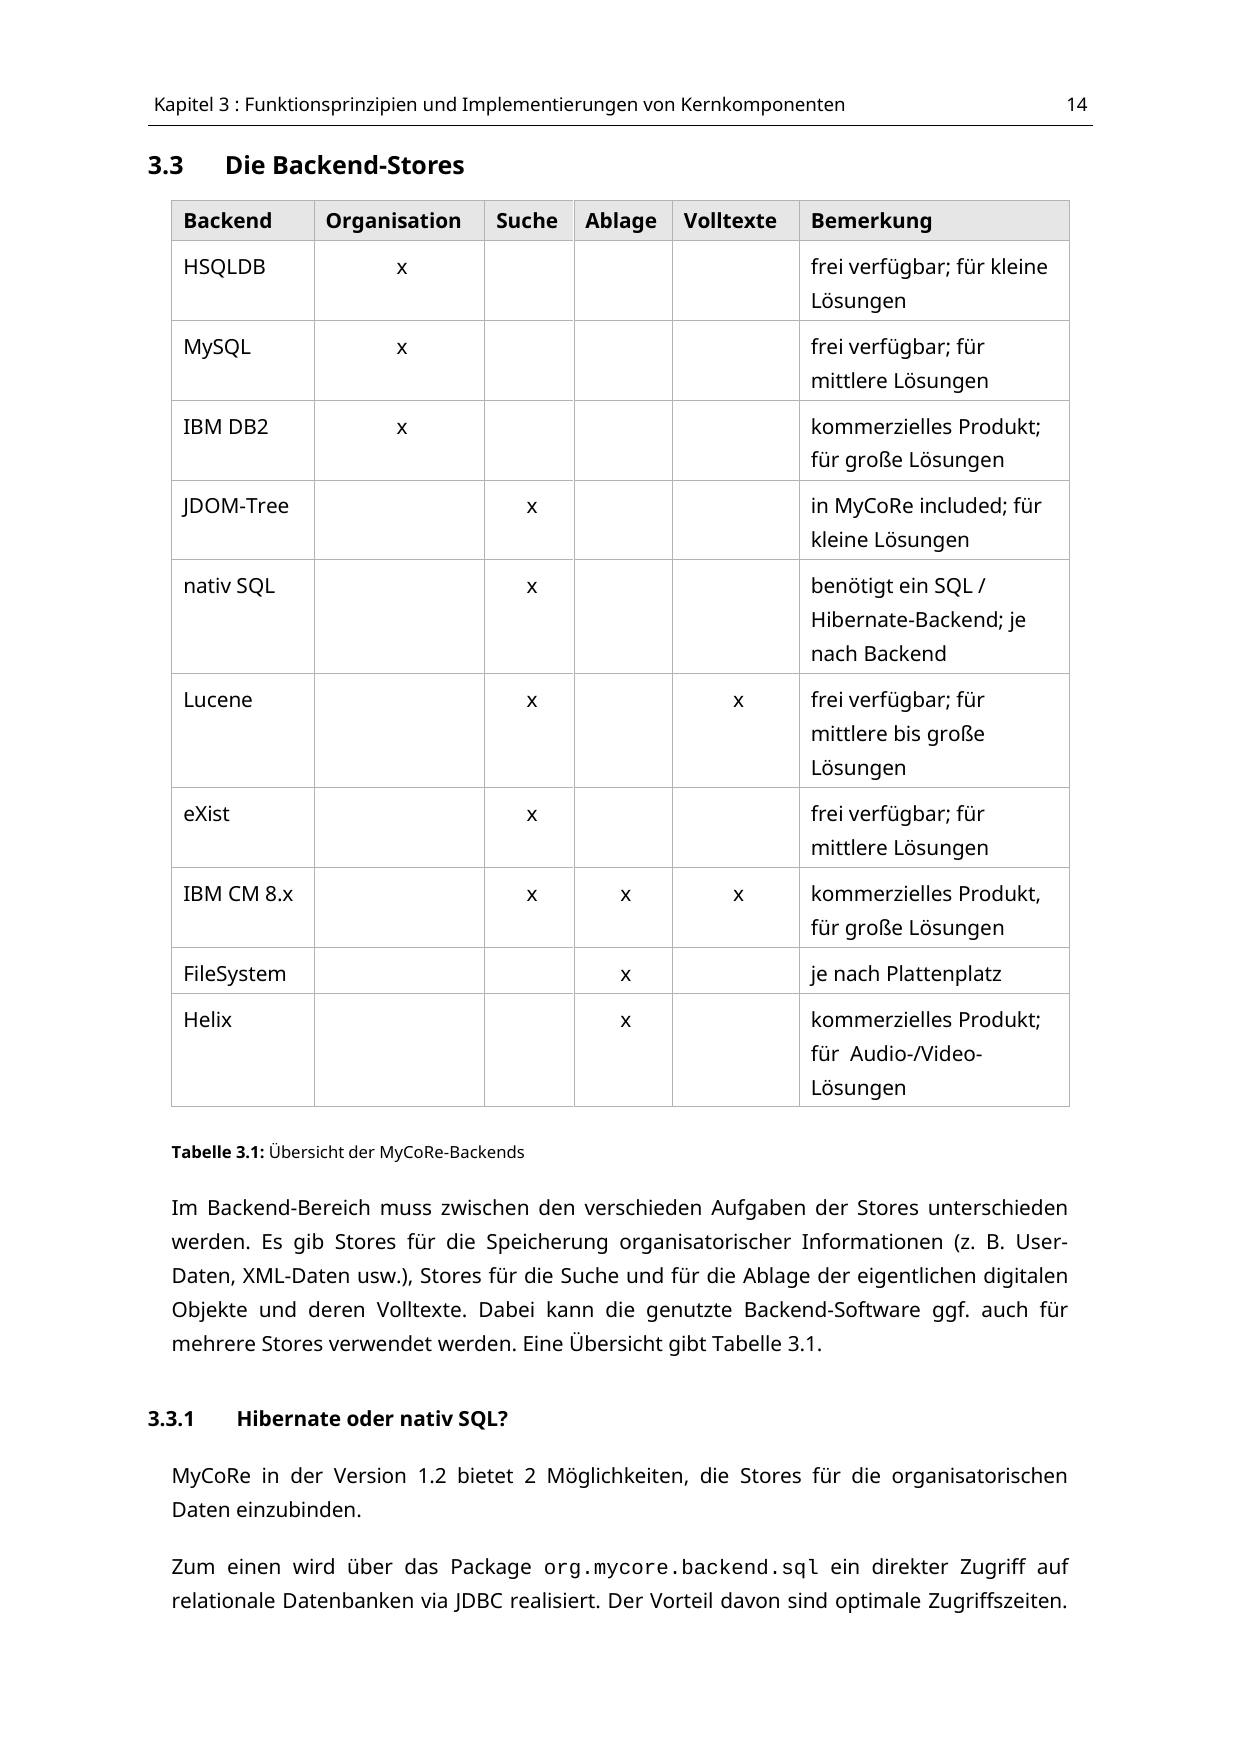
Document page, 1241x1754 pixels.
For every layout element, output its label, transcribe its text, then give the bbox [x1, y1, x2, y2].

table_cell [485, 948, 573, 993]
table_cell [575, 321, 672, 400]
table_cell eXist [172, 788, 314, 867]
table_cell kommerzielles Produkt; für Audio-/Video-Lösungen [800, 994, 1069, 1106]
table_cell frei verfügbar; für mittlere bis große Lösungen [800, 674, 1069, 787]
table_cell frei verfügbar; für kleine Lösungen [800, 241, 1069, 320]
table_cell x [575, 948, 672, 993]
table_cell Helix [172, 994, 314, 1106]
table_header Ablage [575, 201, 672, 240]
table_cell [673, 788, 799, 867]
table_cell [673, 401, 799, 480]
table_cell [673, 560, 799, 673]
table_cell benötigt ein SQL / Hibernate-Backend; je nach Backend [800, 560, 1069, 673]
table_cell IBM DB2 [172, 401, 314, 480]
table_header Bemerkung [800, 201, 1069, 240]
table_cell FileSystem [172, 948, 314, 993]
table_header Volltexte [673, 201, 799, 240]
table_cell x [673, 868, 799, 947]
table_cell [673, 481, 799, 559]
table_cell [575, 401, 672, 480]
table_header Backend [172, 201, 314, 240]
table_cell [673, 321, 799, 400]
table_cell kommerzielles Produkt, für große Lösungen [800, 868, 1069, 947]
table_cell in MyCoRe included; für kleine Lösungen [800, 481, 1069, 559]
table_cell frei verfügbar; für mittlere Lösungen [800, 788, 1069, 867]
table_cell x [485, 868, 573, 947]
table_cell frei verfügbar; für mittlere Lösungen [800, 321, 1069, 400]
subtitle Hibernate oder nativ SQL? [148, 1404, 1092, 1432]
text Tabelle 3.1: Übersicht der MyCoRe-Backends [171, 1140, 1069, 1163]
table_cell JDOM-Tree [172, 481, 314, 559]
table_cell [315, 560, 484, 673]
table_header Suche [485, 201, 573, 240]
table_cell nativ SQL [172, 560, 314, 673]
subtitle Die Backend-Stores [148, 148, 1092, 182]
table_cell [315, 674, 484, 787]
table_cell x [315, 321, 484, 400]
table_cell [315, 994, 484, 1106]
table_cell HSQLDB [172, 241, 314, 320]
table_cell [575, 788, 672, 867]
table_header Organisation [315, 201, 484, 240]
table_cell [315, 948, 484, 993]
table_cell [485, 401, 573, 480]
table_cell IBM CM 8.x [172, 868, 314, 947]
table_cell x [575, 994, 672, 1106]
table_cell [575, 560, 672, 673]
table_cell [575, 241, 672, 320]
table_cell [575, 481, 672, 559]
table_cell x [315, 241, 484, 320]
table_cell [673, 241, 799, 320]
table_cell x [485, 560, 573, 673]
table_cell x [485, 788, 573, 867]
table_cell [315, 788, 484, 867]
table_cell [485, 241, 573, 320]
table_cell [485, 321, 573, 400]
text Zum einen wird über das Package org.mycore.backend.sql ein direkter Zugriff auf relationale Datenbanken via JDBC realisiert. Der Vorteil davon sind optimale Zugriffszeiten. [171, 1552, 1069, 1615]
table_cell Lucene [172, 674, 314, 787]
table_cell x [673, 674, 799, 787]
table_cell [575, 674, 672, 787]
table_cell [315, 868, 484, 947]
table_cell x [485, 481, 573, 559]
table_cell x [575, 868, 672, 947]
table_cell [315, 481, 484, 559]
table_cell [673, 948, 799, 993]
table_cell x [485, 674, 573, 787]
table_cell MySQL [172, 321, 314, 400]
table_cell je nach Plattenplatz [800, 948, 1069, 993]
table_cell [485, 994, 573, 1106]
text Im Backend-Bereich muss zwischen den verschieden Aufgaben der Stores unterschieden werden. Es gib Stores für die Speicherung organisatorischer Informationen (z. B. User-Daten, XML-Daten usw.), Stores für die Suche und für die Ablage der eigentlichen digitalen Objekte und deren Volltexte. Dabei kann die genutzte Backend-Software ggf. auch für mehrere Stores verwendet werden. Eine Übersicht gibt Tabelle 3.1. [171, 1193, 1069, 1357]
table_cell kommerzielles Produkt; für große Lösungen [800, 401, 1069, 480]
table_cell x [315, 401, 484, 480]
table_cell [673, 994, 799, 1106]
text MyCoRe in der Version 1.2 bietet 2 Möglichkeiten, die Stores für die organisatorischen Daten einzubinden. [171, 1461, 1069, 1523]
